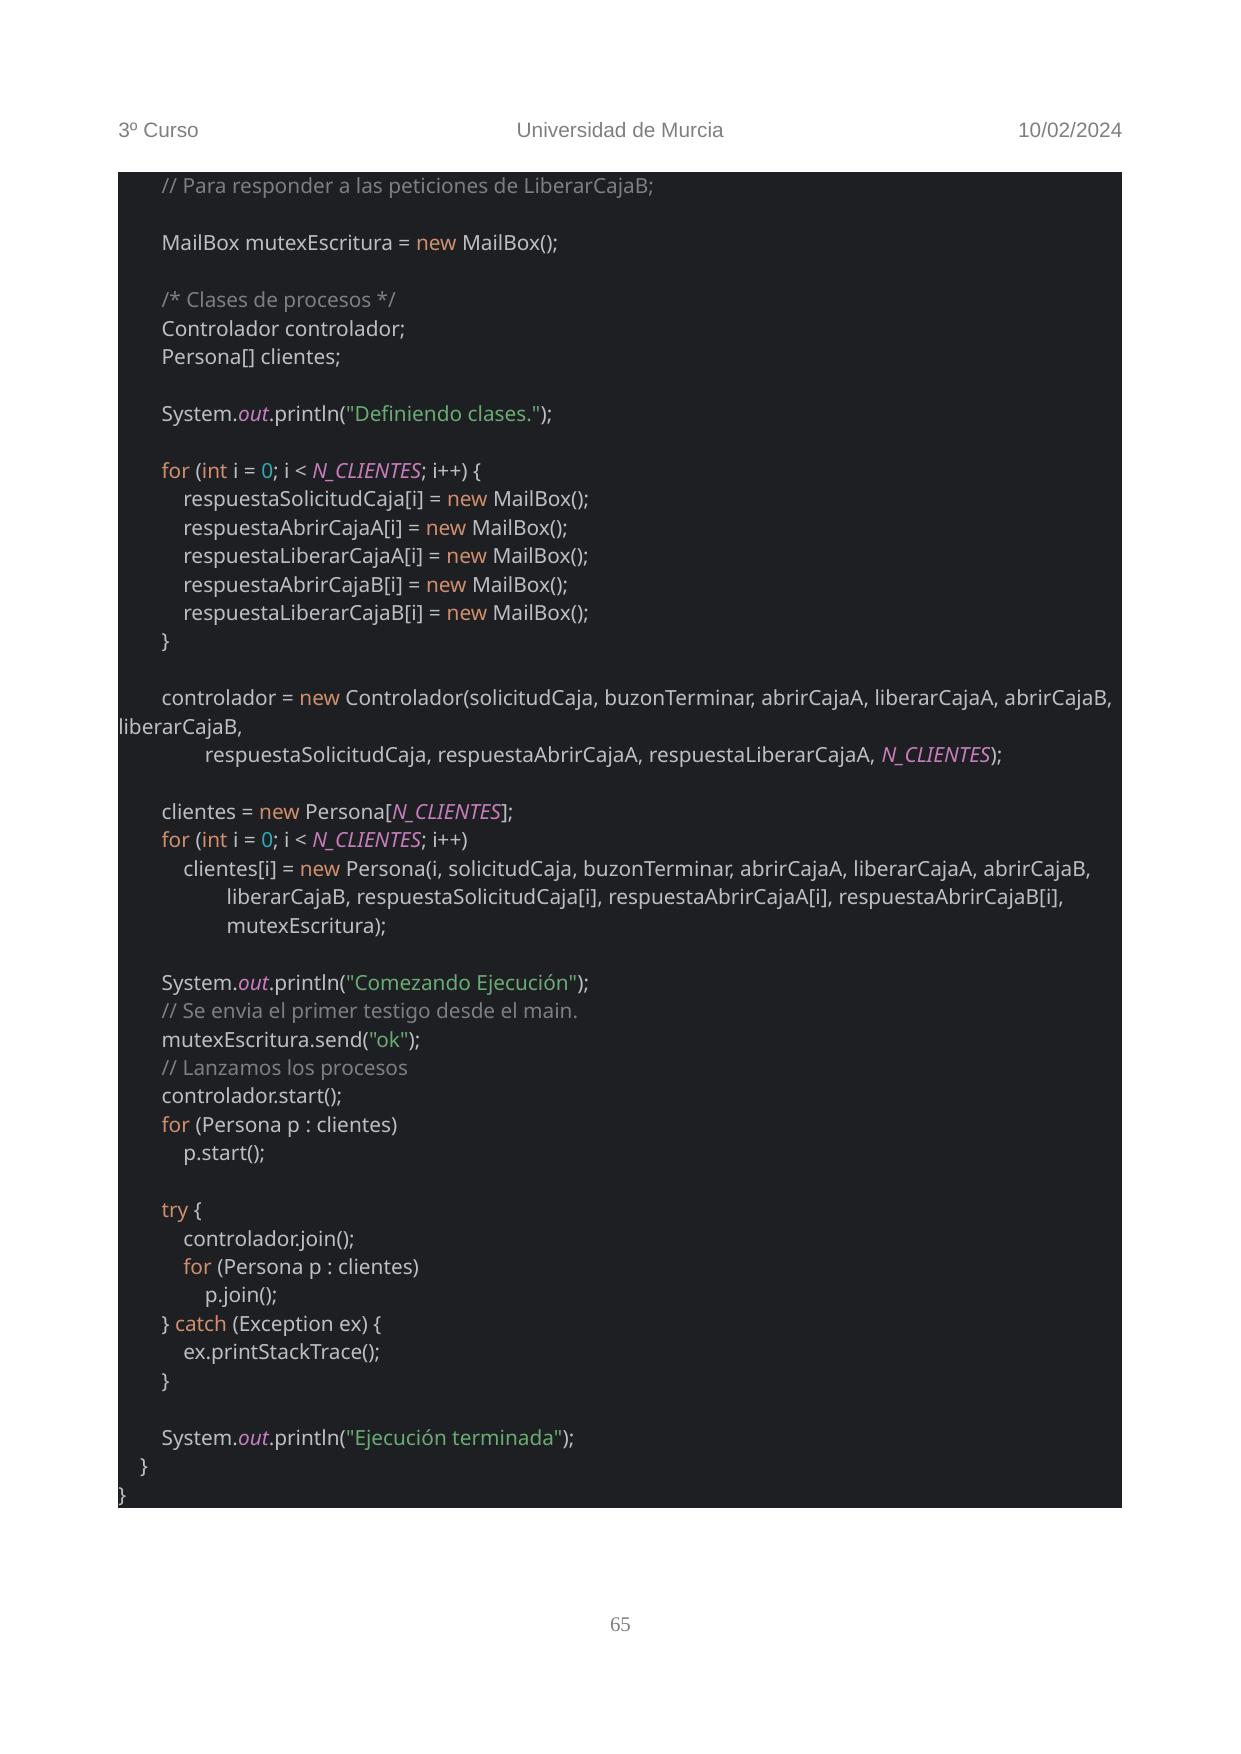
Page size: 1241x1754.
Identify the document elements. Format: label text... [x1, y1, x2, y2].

text // Para responder a las peticiones de LiberarCajaB; MailBox mutexEscritura = new MailBox(); /* Clases de procesos */ Controlador controlador; Persona[] clientes; System.out.println("Definiendo clases."); for (int i = 0; i < N_CLIENTES; i++) { respuestaSolicitudCaja[i] = new MailBox(); respuestaAbrirCajaA[i] = new MailBox(); respuestaLiberarCajaA[i] = new MailBox(); respuestaAbrirCajaB[i] = new MailBox(); respuestaLiberarCajaB[i] = new MailBox(); } controlador = new Controlador(solicitudCaja, buzonTerminar, abrirCajaA, liberarCajaA, abrirCajaB, liberarCajaB, respuestaSolicitudCaja, respuestaAbrirCajaA, respuestaLiberarCajaA, N_CLIENTES); clientes = new Persona[N_CLIENTES]; for (int i = 0; i < N_CLIENTES; i++) clientes[i] = new Persona(i, solicitudCaja, buzonTerminar, abrirCajaA, liberarCajaA, abrirCajaB, liberarCajaB, respuestaSolicitudCaja[i], respuestaAbrirCajaA[i], respuestaAbrirCajaB[i], mutexEscritura); System.out.println("Comezando Ejecución"); // Se envia el primer testigo desde el main. mutexEscritura.send("ok"); // Lanzamos los procesos controlador.start(); for (Persona p : clientes) p.start(); try { controlador.join(); for (Persona p : clientes) p.join(); } catch (Exception ex) { ex.printStackTrace(); } System.out.println("Ejecución terminada"); } } [118, 172, 1122, 1508]
